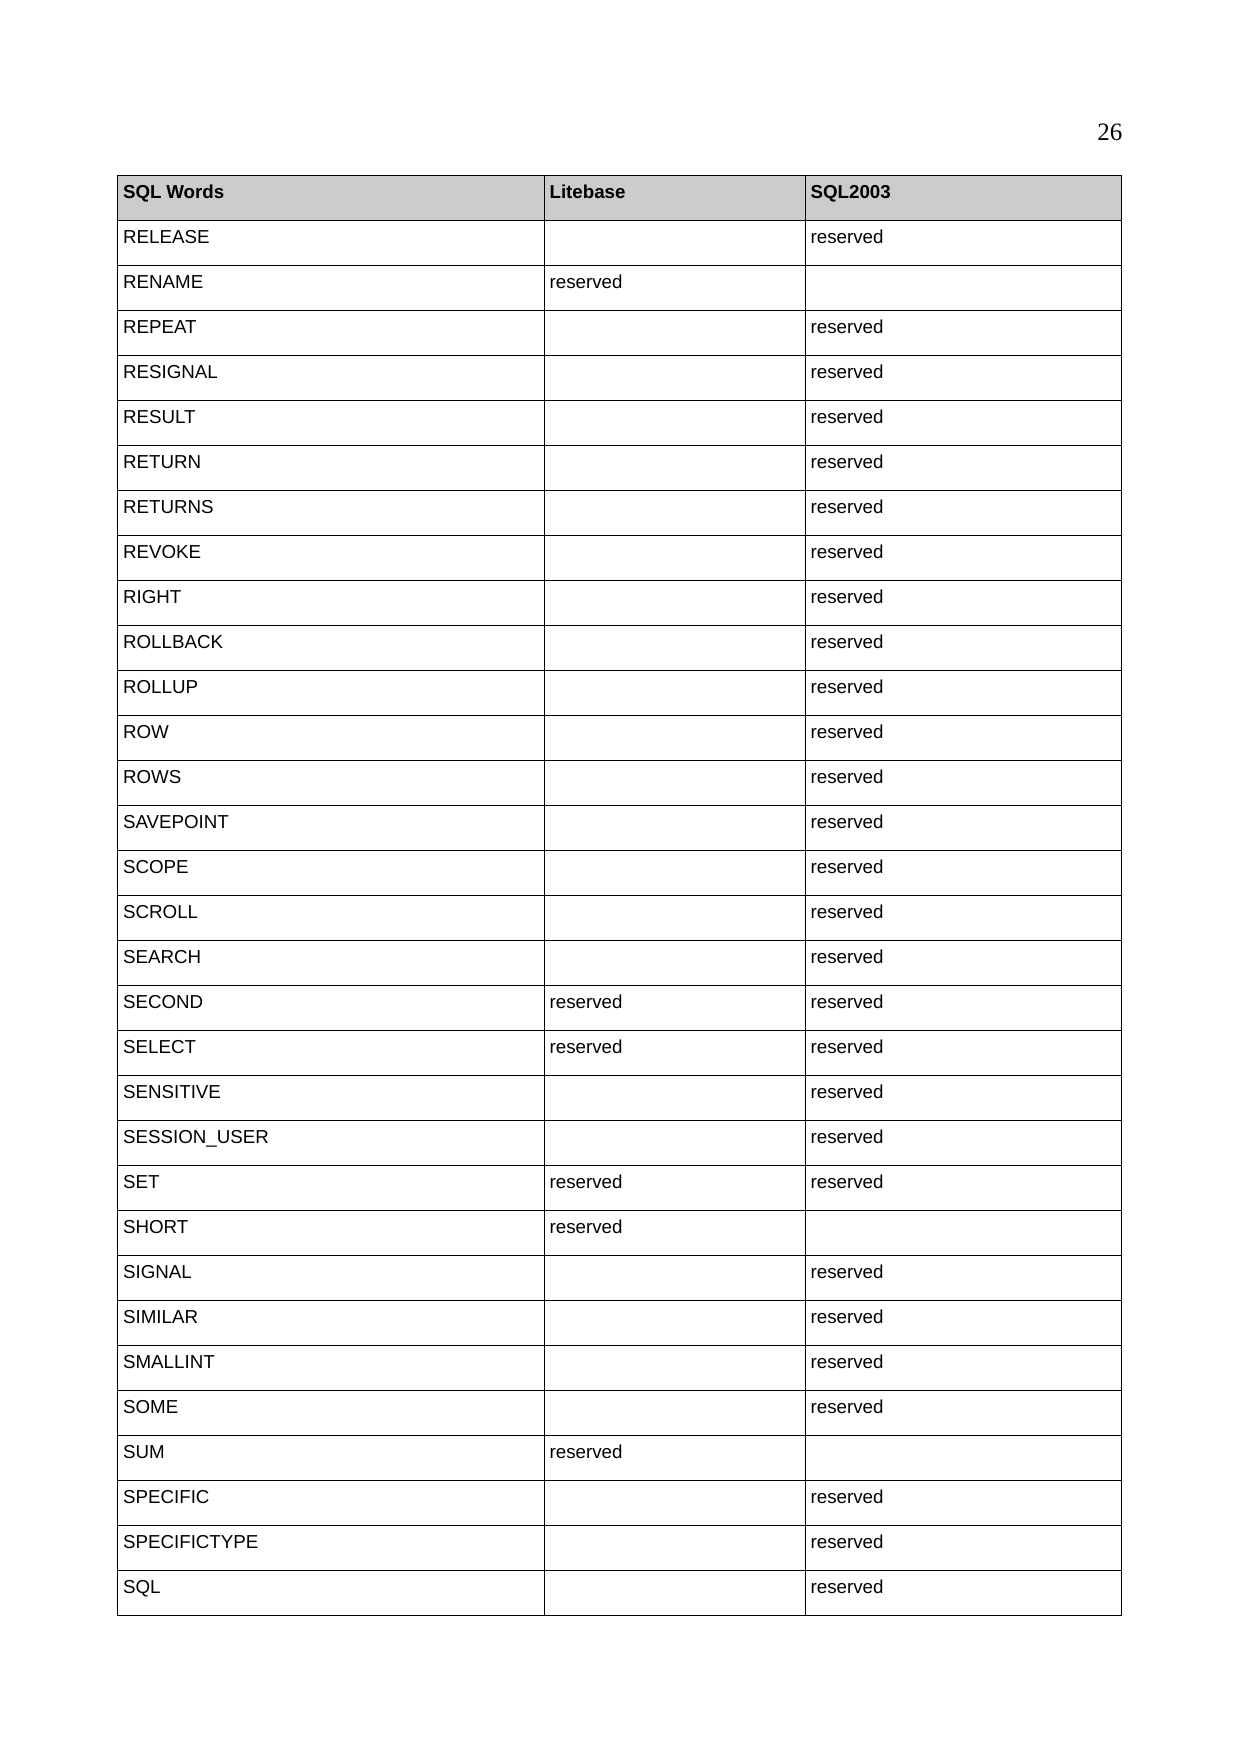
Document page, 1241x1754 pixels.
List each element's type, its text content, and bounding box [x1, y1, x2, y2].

table_cell [806, 1436, 1121, 1480]
table_cell [545, 401, 805, 445]
table_cell reserved [806, 1571, 1121, 1615]
table_cell reserved [806, 1031, 1121, 1075]
table_cell [545, 1346, 805, 1390]
table_cell SENSITIVE [118, 1076, 544, 1120]
table_cell RIGHT [118, 581, 544, 625]
table_cell [545, 1571, 805, 1615]
table_cell [545, 311, 805, 355]
table_cell ROW [118, 716, 544, 760]
table_cell reserved [545, 266, 805, 310]
table_cell ROLLBACK [118, 626, 544, 670]
table_cell SELECT [118, 1031, 544, 1075]
table_cell reserved [806, 491, 1121, 535]
table_cell reserved [806, 1256, 1121, 1300]
table_cell [545, 761, 805, 805]
table_cell SMALLINT [118, 1346, 544, 1390]
table_cell REPEAT [118, 311, 544, 355]
table_cell RENAME [118, 266, 544, 310]
table_cell [545, 1256, 805, 1300]
table_cell reserved [806, 1526, 1121, 1570]
table_cell [545, 221, 805, 265]
table_cell RETURN [118, 446, 544, 490]
table_cell reserved [545, 1211, 805, 1255]
table_cell reserved [806, 446, 1121, 490]
table_cell reserved [806, 986, 1121, 1030]
table_cell reserved [545, 986, 805, 1030]
table_cell SCOPE [118, 851, 544, 895]
table_cell [545, 626, 805, 670]
table_cell SPECIFIC [118, 1481, 544, 1525]
table_cell reserved [806, 356, 1121, 400]
table_cell reserved [806, 1301, 1121, 1345]
table_cell SCROLL [118, 896, 544, 940]
table_cell SPECIFICTYPE [118, 1526, 544, 1570]
table_cell reserved [806, 311, 1121, 355]
table_cell reserved [806, 716, 1121, 760]
table_cell [545, 356, 805, 400]
table_cell [545, 1301, 805, 1345]
table_cell [545, 1526, 805, 1570]
table_cell reserved [806, 221, 1121, 265]
table_cell SESSION_USER [118, 1121, 544, 1165]
table_cell [545, 896, 805, 940]
table_cell [545, 1121, 805, 1165]
table_cell reserved [806, 806, 1121, 850]
table_cell reserved [545, 1031, 805, 1075]
table_cell reserved [806, 626, 1121, 670]
table_cell reserved [806, 536, 1121, 580]
table_cell [545, 941, 805, 985]
table_header SQL Words [118, 176, 544, 220]
table_cell SUM [118, 1436, 544, 1480]
table_cell SOME [118, 1391, 544, 1435]
table_cell [545, 1391, 805, 1435]
table_cell [545, 806, 805, 850]
table_cell [545, 851, 805, 895]
table_cell reserved [806, 581, 1121, 625]
table_cell reserved [806, 671, 1121, 715]
table_cell reserved [545, 1436, 805, 1480]
table_cell [545, 1076, 805, 1120]
table_cell reserved [806, 1346, 1121, 1390]
table_cell reserved [806, 1166, 1121, 1210]
table_cell reserved [806, 896, 1121, 940]
table_cell reserved [806, 941, 1121, 985]
table_cell reserved [806, 401, 1121, 445]
table_cell [806, 1211, 1121, 1255]
table_cell [545, 446, 805, 490]
table_header SQL2003 [806, 176, 1121, 220]
table_cell RETURNS [118, 491, 544, 535]
table_cell [545, 716, 805, 760]
table_cell RESIGNAL [118, 356, 544, 400]
table_cell reserved [806, 1481, 1121, 1525]
table_cell reserved [806, 1391, 1121, 1435]
table_cell [806, 266, 1121, 310]
table_cell ROLLUP [118, 671, 544, 715]
table_cell reserved [545, 1166, 805, 1210]
table_cell RELEASE [118, 221, 544, 265]
table_cell SQL [118, 1571, 544, 1615]
table_cell SIMILAR [118, 1301, 544, 1345]
table_cell reserved [806, 1121, 1121, 1165]
table_cell RESULT [118, 401, 544, 445]
table_cell REVOKE [118, 536, 544, 580]
table_cell ROWS [118, 761, 544, 805]
table_cell SET [118, 1166, 544, 1210]
table_cell SIGNAL [118, 1256, 544, 1300]
table_cell [545, 536, 805, 580]
table_cell [545, 1481, 805, 1525]
table_cell [545, 581, 805, 625]
table_cell reserved [806, 761, 1121, 805]
table_header Litebase [545, 176, 805, 220]
table_cell SEARCH [118, 941, 544, 985]
table_cell reserved [806, 851, 1121, 895]
table_cell [545, 491, 805, 535]
table_cell SAVEPOINT [118, 806, 544, 850]
table_cell reserved [806, 1076, 1121, 1120]
table_cell SECOND [118, 986, 544, 1030]
table_cell [545, 671, 805, 715]
table_cell SHORT [118, 1211, 544, 1255]
